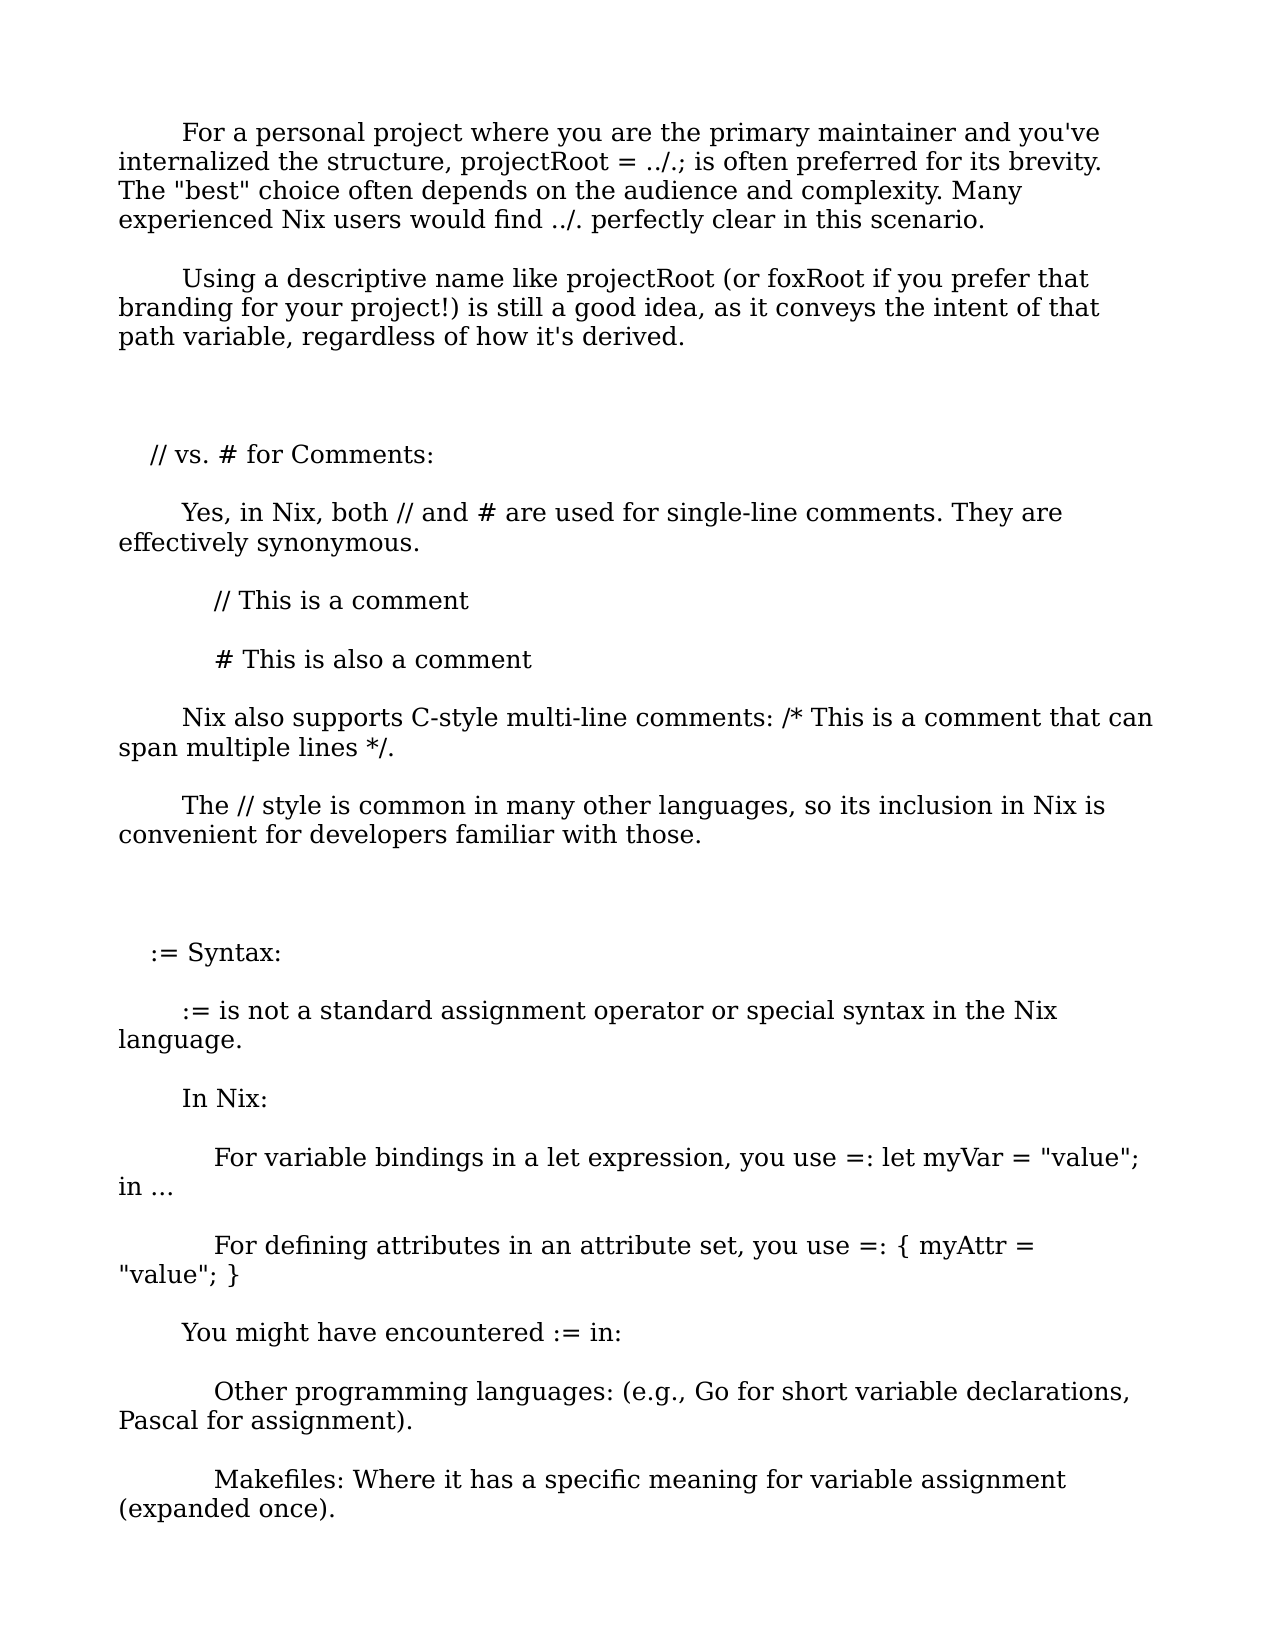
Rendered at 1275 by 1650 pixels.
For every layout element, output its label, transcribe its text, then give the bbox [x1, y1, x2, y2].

text # This is also a comment [118, 645, 1157, 674]
text Yes, in Nix, both // and # are used for single-line comments. They are effectively synonymous. [118, 498, 1157, 557]
text For variable bindings in a let expression, you use =: let myVar = "value"; in ... [118, 1143, 1157, 1201]
text In Nix: [118, 1084, 1157, 1113]
text := is not a standard assignment operator or special syntax in the Nix language. [118, 997, 1157, 1055]
text You might have encountered := in: [118, 1319, 1157, 1348]
text For a personal project where you are the primary maintainer and you've internalized the structure, projectRoot = ../.; is often preferred for its brevity. The "best" choice often depends on the audience and complexity. Many experienced Nix users would find ../. perfectly clear in this scenario. [118, 118, 1157, 235]
text // vs. # for Comments: [118, 440, 1157, 469]
text := Syntax: [118, 938, 1157, 967]
text // This is a comment [118, 586, 1157, 616]
text Makefiles: Where it has a specific meaning for variable assignment (expanded once). [118, 1465, 1157, 1523]
text Using a descriptive name like projectRoot (or foxRoot if you prefer that branding for your project!) is still a good idea, as it conveys the intent of that path variable, regardless of how it's derived. [118, 264, 1157, 352]
text Other programming languages: (e.g., Go for short variable declarations, Pascal for assignment). [118, 1377, 1157, 1436]
text Nix also supports C-style multi-line comments: /* This is a comment that can span multiple lines */. [118, 704, 1157, 762]
text The // style is common in many other languages, so its inclusion in Nix is convenient for developers familiar with those. [118, 791, 1157, 850]
text For defining attributes in an attribute set, you use =: { myAttr = "value"; } [118, 1231, 1157, 1289]
